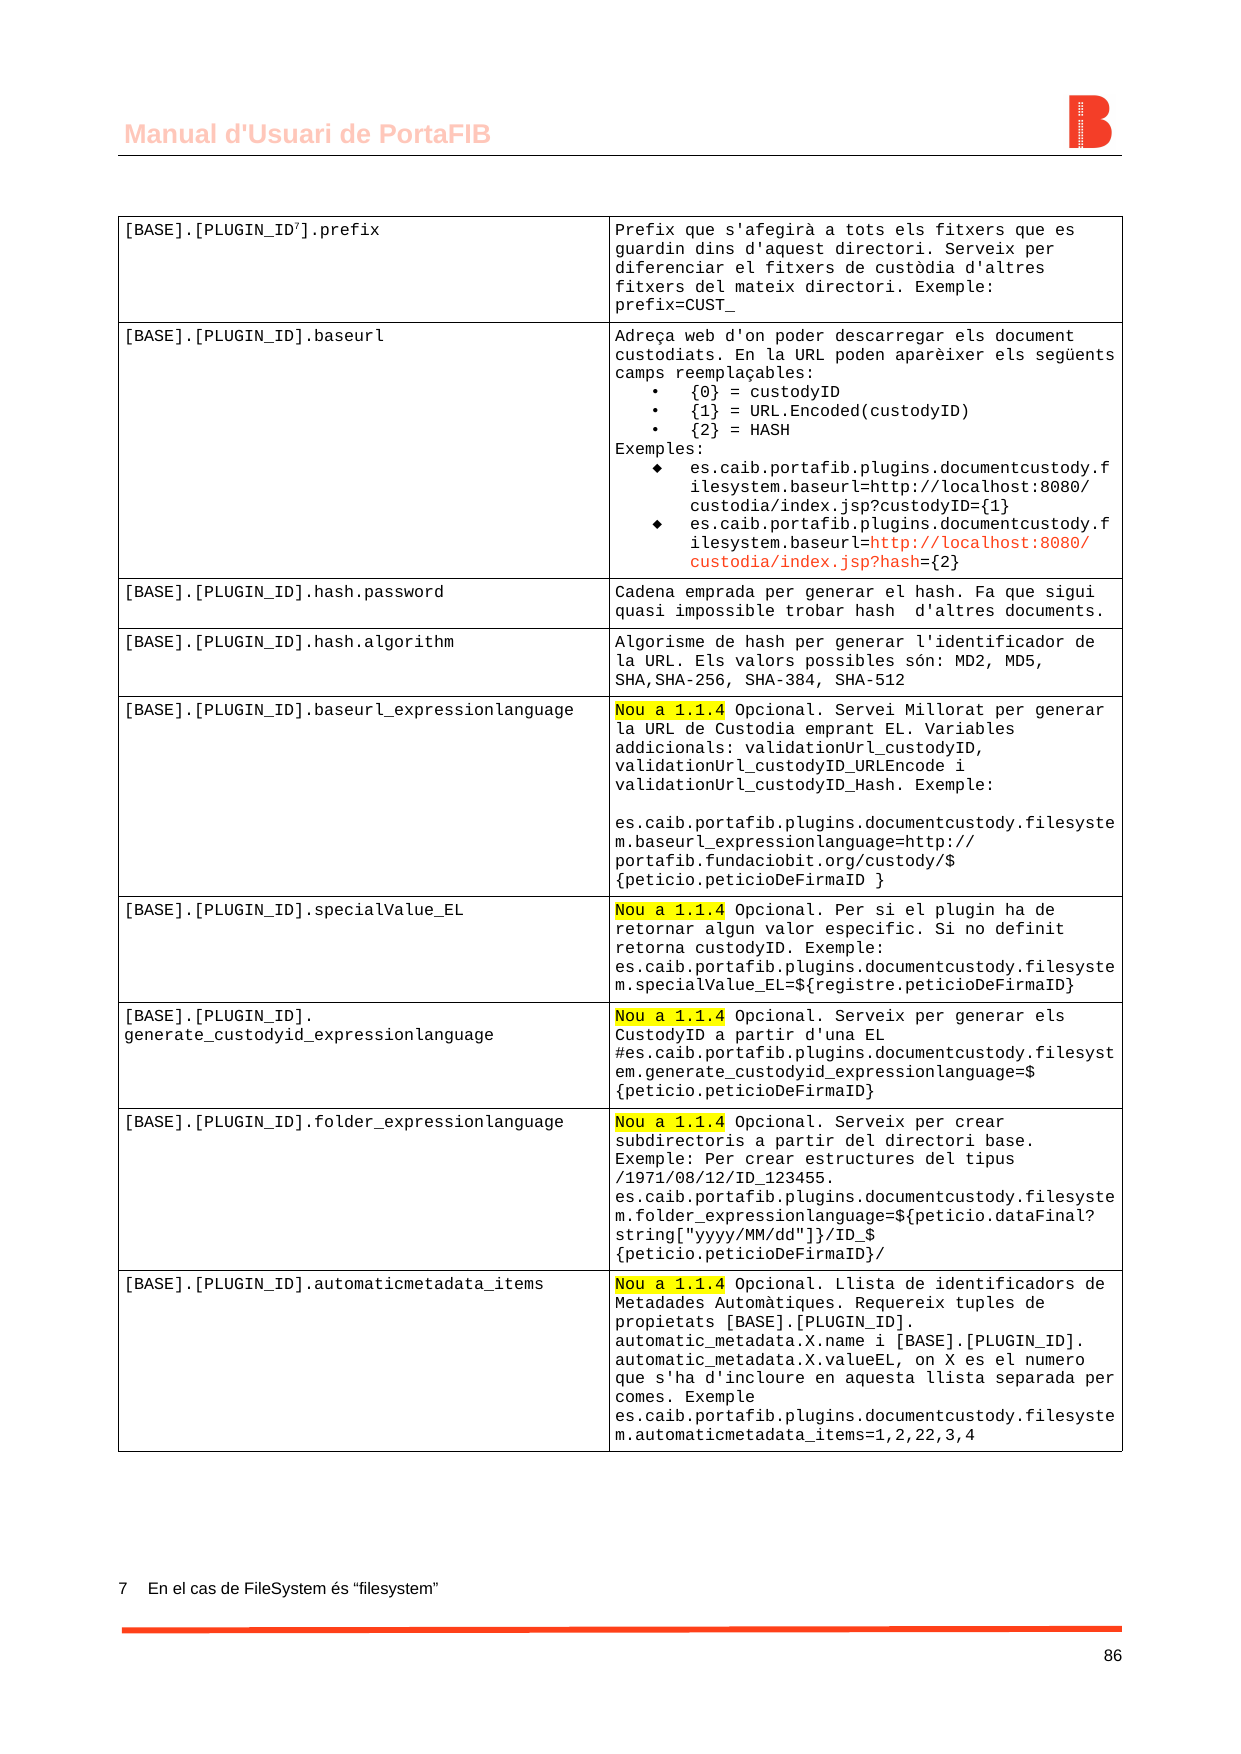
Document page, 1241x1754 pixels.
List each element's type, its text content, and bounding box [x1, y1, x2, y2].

table_cell [BASE].[PLUGIN_ID].hash.algorithm [119, 629, 609, 696]
table_cell [BASE].[PLUGIN_ID].automaticmetadata_items [119, 1271, 609, 1451]
table_cell Nou a 1.1.4 Opcional. Serveix per generar els CustodyID a partir d'una EL #es.caib.portafib.plugins.documentcustody.filesystem.generate_custodyid_expressionlanguage=${peticio.peticioDeFirmaID} [610, 1003, 1122, 1107]
table_cell Cadena emprada per generar el hash. Fa que sigui quasi impossible trobar hash d'altres documents. [610, 579, 1122, 627]
table_cell Nou a 1.1.4 Opcional. Servei Millorat per generar la URL de Custodia emprant EL. Variables addicionals: validationUrl_custodyID, validationUrl_custodyID_URLEncode i validationUrl_custodyID_Hash. Exemple: es.caib.portafib.plugins.documentcustody.filesystem.baseurl_expressionlanguage=http://portafib.fundaciobit.org/custody/${peticio.peticioDeFirmaID } [610, 697, 1122, 896]
table_cell Nou a 1.1.4 Opcional. Llista de identificadors de Metadades Automàtiques. Requereix tuples de propietats [BASE].[PLUGIN_ID]. automatic_metadata.X.name i [BASE].[PLUGIN_ID]. automatic_metadata.X.valueEL, on X es el numero que s'ha d'incloure en aquesta llista separada per comes. Exemple es.caib.portafib.plugins.documentcustody.filesystem.automaticmetadata_items=1,2,22,3,4 [610, 1271, 1122, 1451]
table_cell Adreça web d'on poder descarregar els document custodiats. En la URL poden aparèixer els següents camps reemplaçables: {0} = custodyID {1} = URL.Encoded(custodyID) {2} = HASH Exemples: es.caib.portafib.plugins.documentcustody.filesystem.baseurl=http://localhost:8080/custodia/index.jsp?custodyID={1} es.caib.portafib.plugins.documentcustody.filesystem.baseurl=http://localhost:8080/custodia/index.jsp?hash={2} [610, 323, 1122, 578]
table_cell [BASE].[PLUGIN_ID].prefix [119, 217, 609, 322]
table_cell [BASE].[PLUGIN_ID].baseurl_expressionlanguage [119, 697, 609, 896]
table_cell Algorisme de hash per generar l'identificador de la URL. Els valors possibles són: MD2, MD5, SHA,SHA-256, SHA-384, SHA-512 [610, 629, 1122, 696]
table_cell [BASE].[PLUGIN_ID].folder_expressionlanguage [119, 1109, 609, 1270]
table_cell Prefix que s'afegirà a tots els fitxers que es guardin dins d'aquest directori. Serveix per diferenciar el fitxers de custòdia d'altres fitxers del mateix directori. Exemple: prefix=CUST_ [610, 217, 1122, 322]
table_cell [BASE].[PLUGIN_ID]. generate_custodyid_expressionlanguage [119, 1003, 609, 1107]
table_cell [BASE].[PLUGIN_ID].specialValue_EL [119, 897, 609, 1002]
picture [1063, 94, 1117, 150]
table_cell [BASE].[PLUGIN_ID].hash.password [119, 579, 609, 627]
table_cell [BASE].[PLUGIN_ID].baseurl [119, 323, 609, 578]
table_cell Nou a 1.1.4 Opcional. Per si el plugin ha de retornar algun valor especific. Si no definit retorna custodyID. Exemple: es.caib.portafib.plugins.documentcustody.filesystem.specialValue_EL=${registre.peticioDeFirmaID} [610, 897, 1122, 1002]
table_cell Nou a 1.1.4 Opcional. Serveix per crear subdirectoris a partir del directori base. Exemple: Per crear estructures del tipus /1971/08/12/ID_123455. es.caib.portafib.plugins.documentcustody.filesystem.folder_expressionlanguage=${peticio.dataFinal?string["yyyy/MM/dd"]}/ID_${peticio.peticioDeFirmaID}/ [610, 1109, 1122, 1270]
